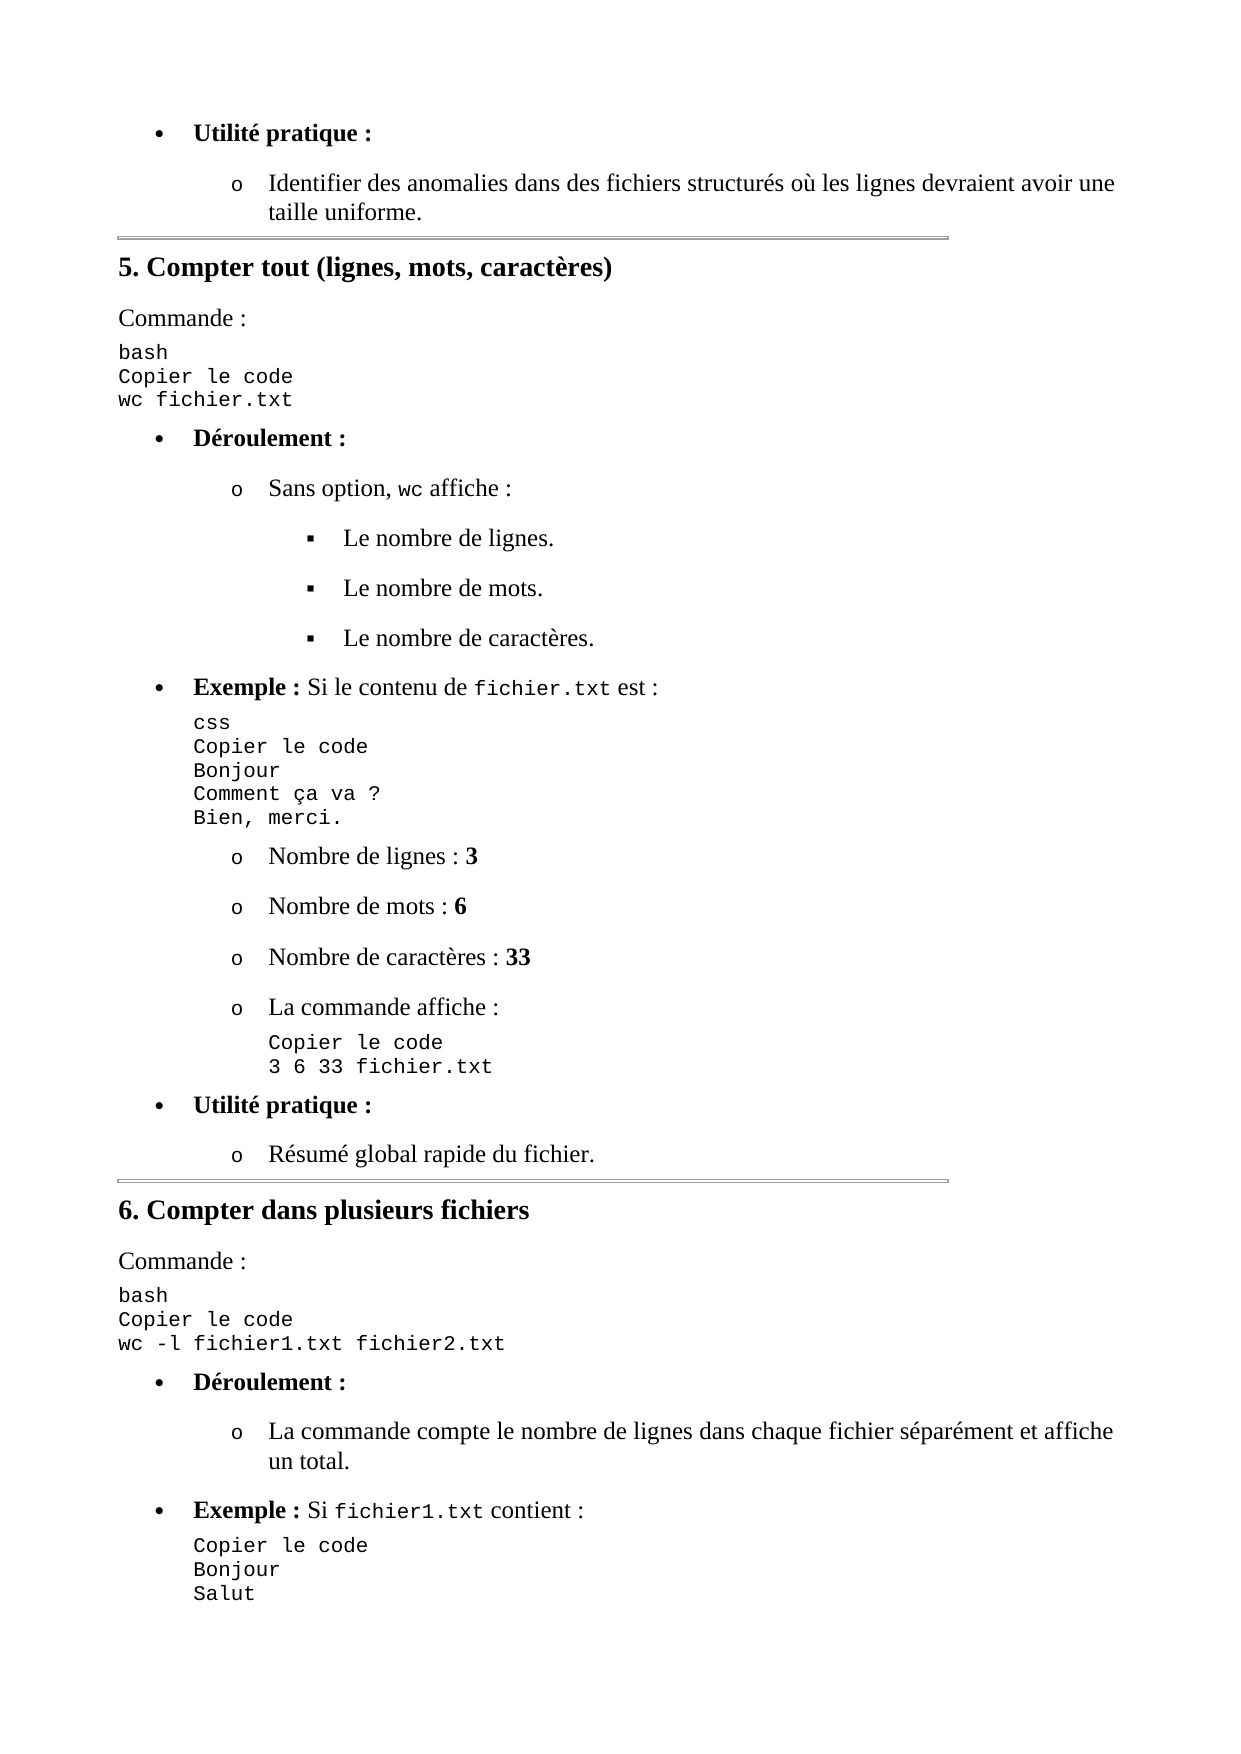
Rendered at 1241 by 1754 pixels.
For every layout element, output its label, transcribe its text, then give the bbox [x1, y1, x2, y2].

subtitle 6. Compter dans plusieurs fichiers [118, 1193, 1122, 1225]
text Commande : [118, 303, 1122, 332]
text Comment ça va ? [193, 783, 1122, 807]
list Exemple : Si le contenu de fichier.txt est : [156, 672, 1122, 702]
list Identifier des anomalies dans des fichiers structurés où les lignes devraient avoir une taille uniforme. [231, 168, 1122, 226]
list Sans option, wc affiche : [231, 473, 1122, 503]
text bash [118, 1285, 1122, 1309]
list Exemple : Si fichier1.txt contient : [156, 1495, 1122, 1525]
list Résumé global rapide du fichier. [231, 1139, 1122, 1169]
list Utilité pratique : [156, 118, 1122, 147]
list Déroulement : [156, 1367, 1122, 1395]
list Le nombre de mots. [306, 573, 1122, 602]
text Commande : [118, 1246, 1122, 1275]
list Le nombre de lignes. [306, 523, 1122, 552]
text bash [118, 342, 1122, 366]
list Le nombre de caractères. [306, 623, 1122, 651]
text wc -l fichier1.txt fichier2.txt [118, 1332, 1122, 1356]
text Bonjour [193, 759, 1122, 783]
text Copier le code [268, 1032, 1122, 1056]
list La commande affiche : [231, 992, 1122, 1022]
text Copier le code [118, 366, 1122, 389]
text Copier le code [193, 736, 1122, 759]
text css [193, 712, 1122, 736]
text Copier le code [193, 1535, 1122, 1559]
list Déroulement : [156, 423, 1122, 452]
text Bien, merci. [193, 807, 1122, 831]
list Utilité pratique : [156, 1090, 1122, 1119]
list Nombre de mots : 6 [231, 891, 1122, 921]
list Nombre de caractères : 33 [231, 942, 1122, 971]
list La commande compte le nombre de lignes dans chaque fichier séparément et affiche un total. [231, 1416, 1122, 1474]
text Bonjour [193, 1559, 1122, 1583]
subtitle 5. Compter tout (lignes, mots, caractères) [118, 250, 1122, 282]
text wc fichier.txt [118, 389, 1122, 413]
list Nombre de lignes : 3 [231, 841, 1122, 871]
text Salut [193, 1583, 1122, 1606]
text 3 6 33 fichier.txt [268, 1056, 1122, 1079]
text Copier le code [118, 1309, 1122, 1332]
